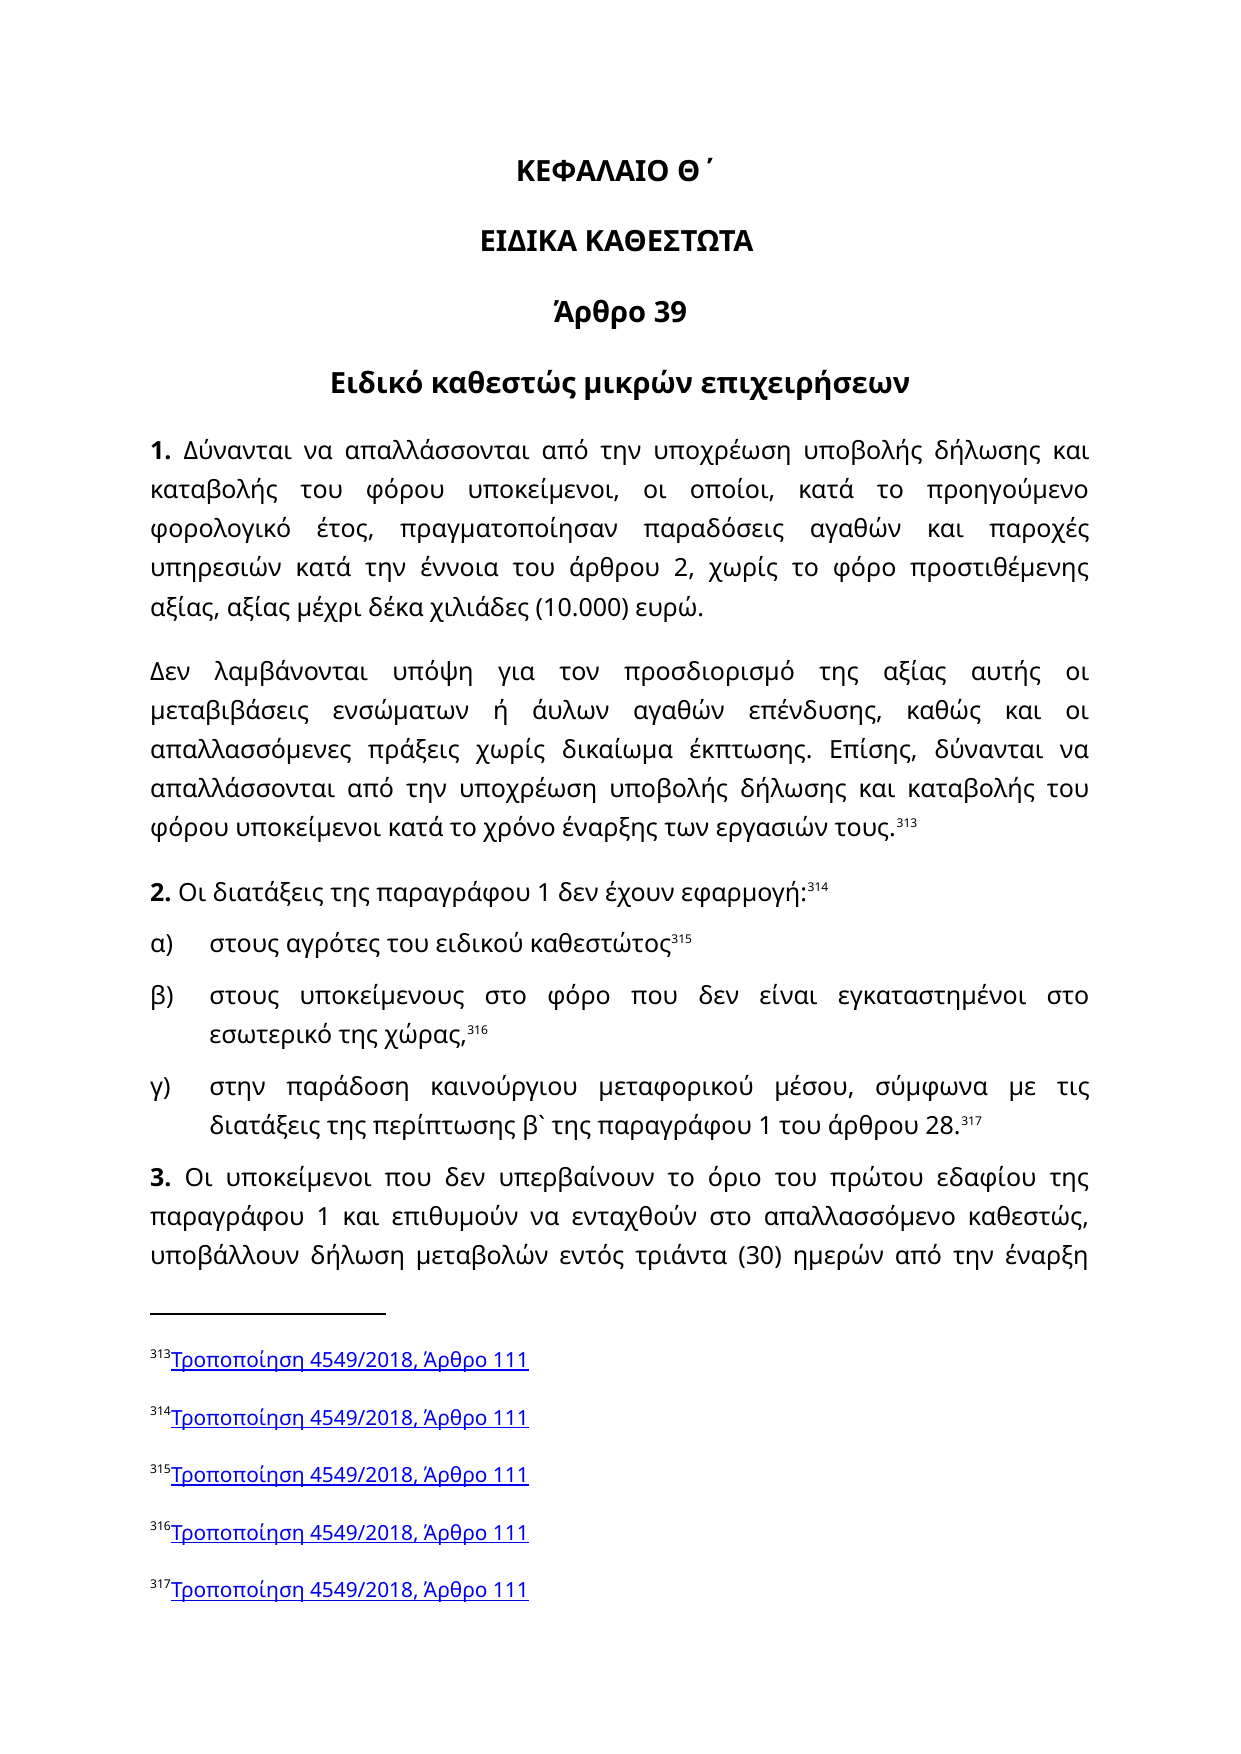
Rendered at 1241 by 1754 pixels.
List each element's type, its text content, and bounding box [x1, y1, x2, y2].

text 3. Οι υποκείμενοι που δεν υπερβαίνουν το όριο του πρώτου εδαφίου της παραγράφου 1 και επιθυμούν να ενταχθούν στο απαλλασσόμενο καθεστώς, υποβάλλουν δήλωση μεταβολών εντός τριάντα (30) ημερών από την έναρξη [150, 1159, 1090, 1272]
text Δεν λαμβάνονται υπόψη για τον προσδιορισμό της αξίας αυτής οι μεταβιβάσεις ενσώματων ή άυλων αγαθών επένδυσης, καθώς και οι απαλλασσόμενες πράξεις χωρίς δικαίωμα έκπτωσης. Επίσης, δύνανται να απαλλάσσονται από την υποχρέωση υποβολής δήλωσης και καταβολής του φόρου υποκείμενοι κατά το χρόνο έναρξης των εργασιών τους. [150, 653, 1090, 844]
subtitle Άρθρο 39 [150, 291, 1090, 331]
text Τροποποίηση 4549/2018, Άρθρο 111 [150, 1403, 1090, 1431]
list α) στους αγρότες του ειδικού καθεστώτος [150, 926, 1090, 960]
text Τροποποίηση 4549/2018, Άρθρο 111 [150, 1345, 1090, 1373]
subtitle Ειδικό καθεστώς μικρών επιχειρήσεων [150, 362, 1090, 402]
subtitle ΚΕΦΑΛΑΙΟ Θ΄ [150, 150, 1090, 190]
text Τροποποίηση 4549/2018, Άρθρο 111 [150, 1518, 1090, 1546]
list γ) στην παράδοση καινούργιου μεταφορικού μέσου, σύμφωνα με τις διατάξεις της περίπτωσης β` της παραγράφου 1 του άρθρου 28. [150, 1068, 1090, 1142]
text Τροποποίηση 4549/2018, Άρθρο 111 [150, 1576, 1090, 1604]
text 2. Οι διατάξεις της παραγράφου 1 δεν έχουν εφαρμογή: [150, 874, 1090, 908]
list β) στους υποκείμενους στο φόρο που δεν είναι εγκαταστημένοι στο εσωτερικό της χώρας, [150, 977, 1090, 1051]
subtitle ΕΙΔΙΚΑ ΚΑΘΕΣΤΩΤΑ [150, 221, 1090, 260]
text 1. Δύνανται να απαλλάσσονται από την υποχρέωση υποβολής δήλωσης και καταβολής του φόρου υποκείμενοι, οι οποίοι, κατά το προηγούμενο φορολογικό έτος, πραγματοποίησαν παραδόσεις αγαθών και παροχές υπηρεσιών κατά την έννοια του άρθρου 2, χωρίς το φόρο προστιθέμενης αξίας, αξίας μέχρι δέκα χιλιάδες (10.000) ευρώ. [150, 432, 1090, 623]
text Τροποποίηση 4549/2018, Άρθρο 111 [150, 1460, 1090, 1489]
